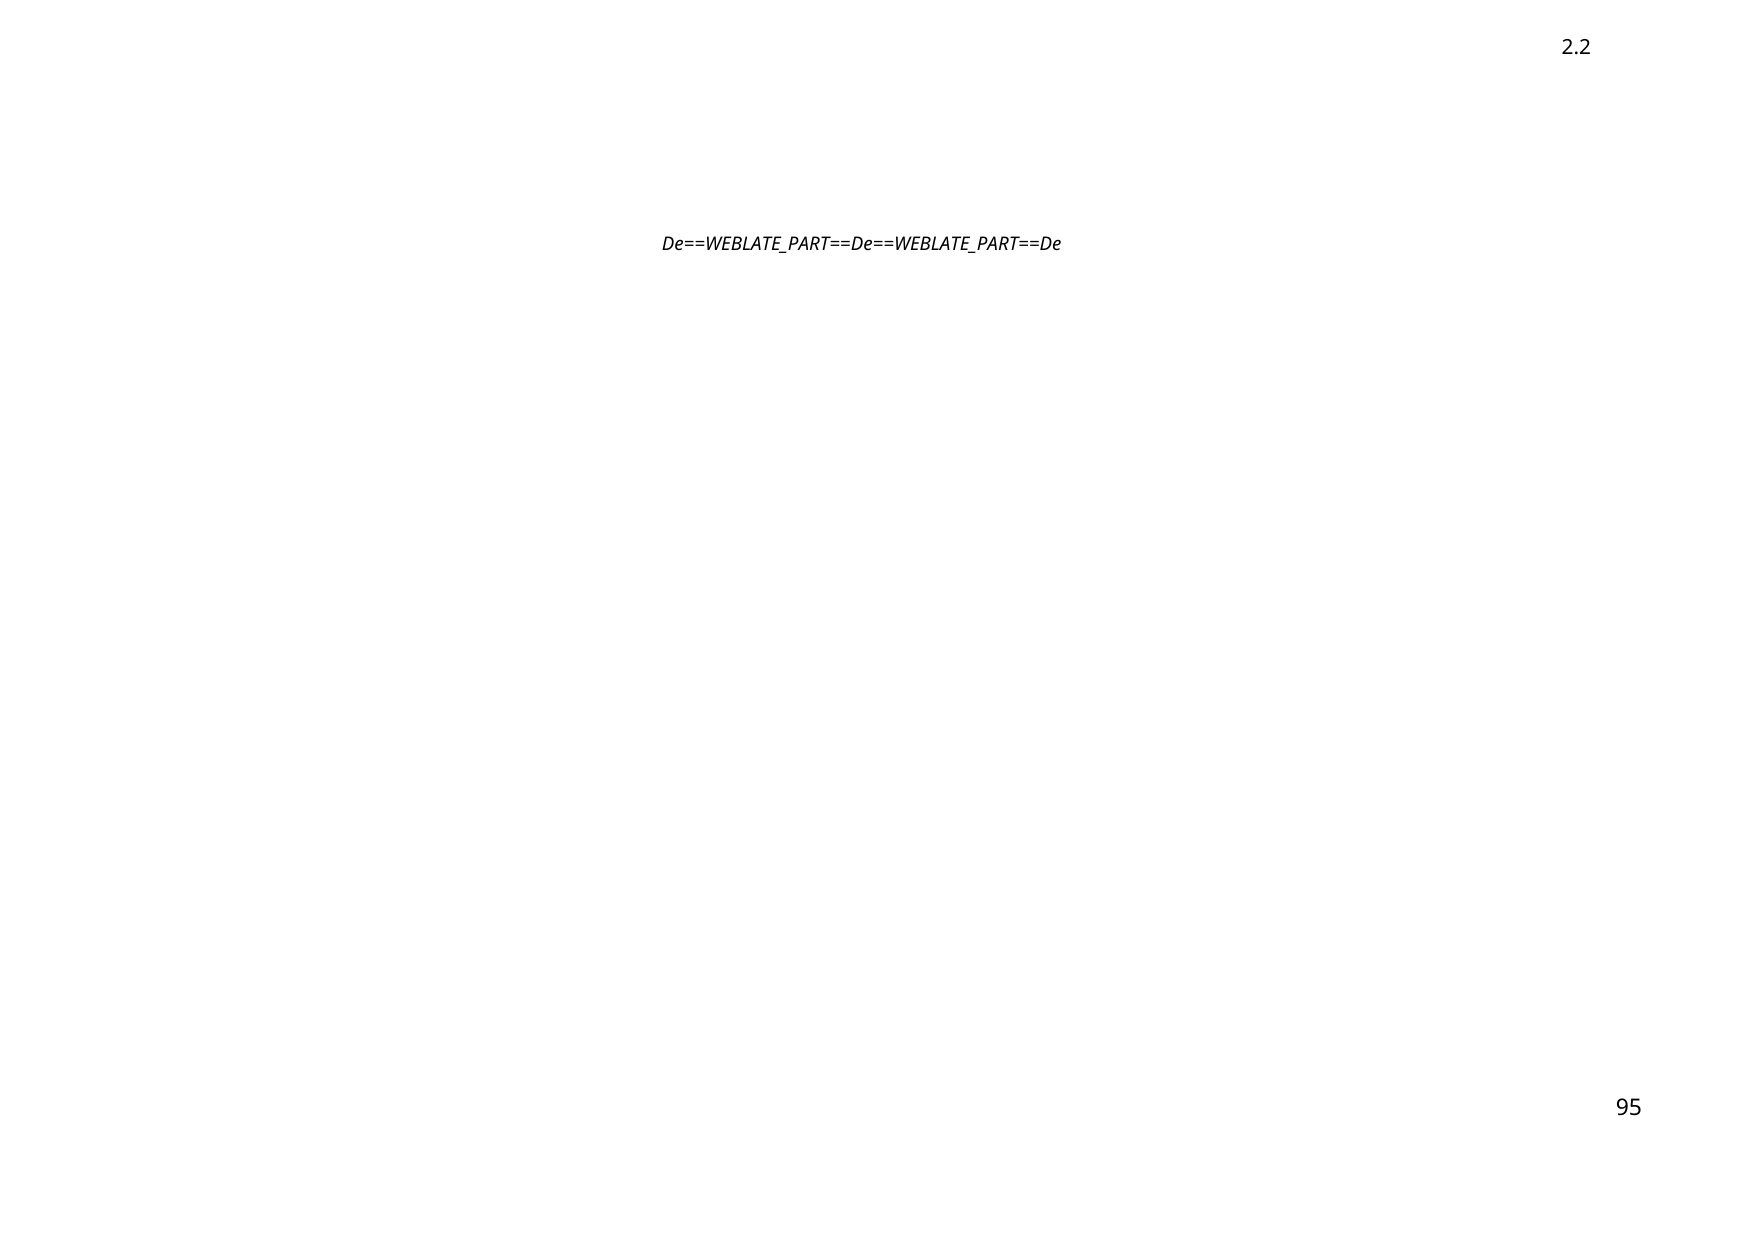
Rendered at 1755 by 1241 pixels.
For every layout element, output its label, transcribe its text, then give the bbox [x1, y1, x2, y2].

text De==WEBLATE_PART==De==WEBLATE_PART==De [313, 230, 1412, 255]
